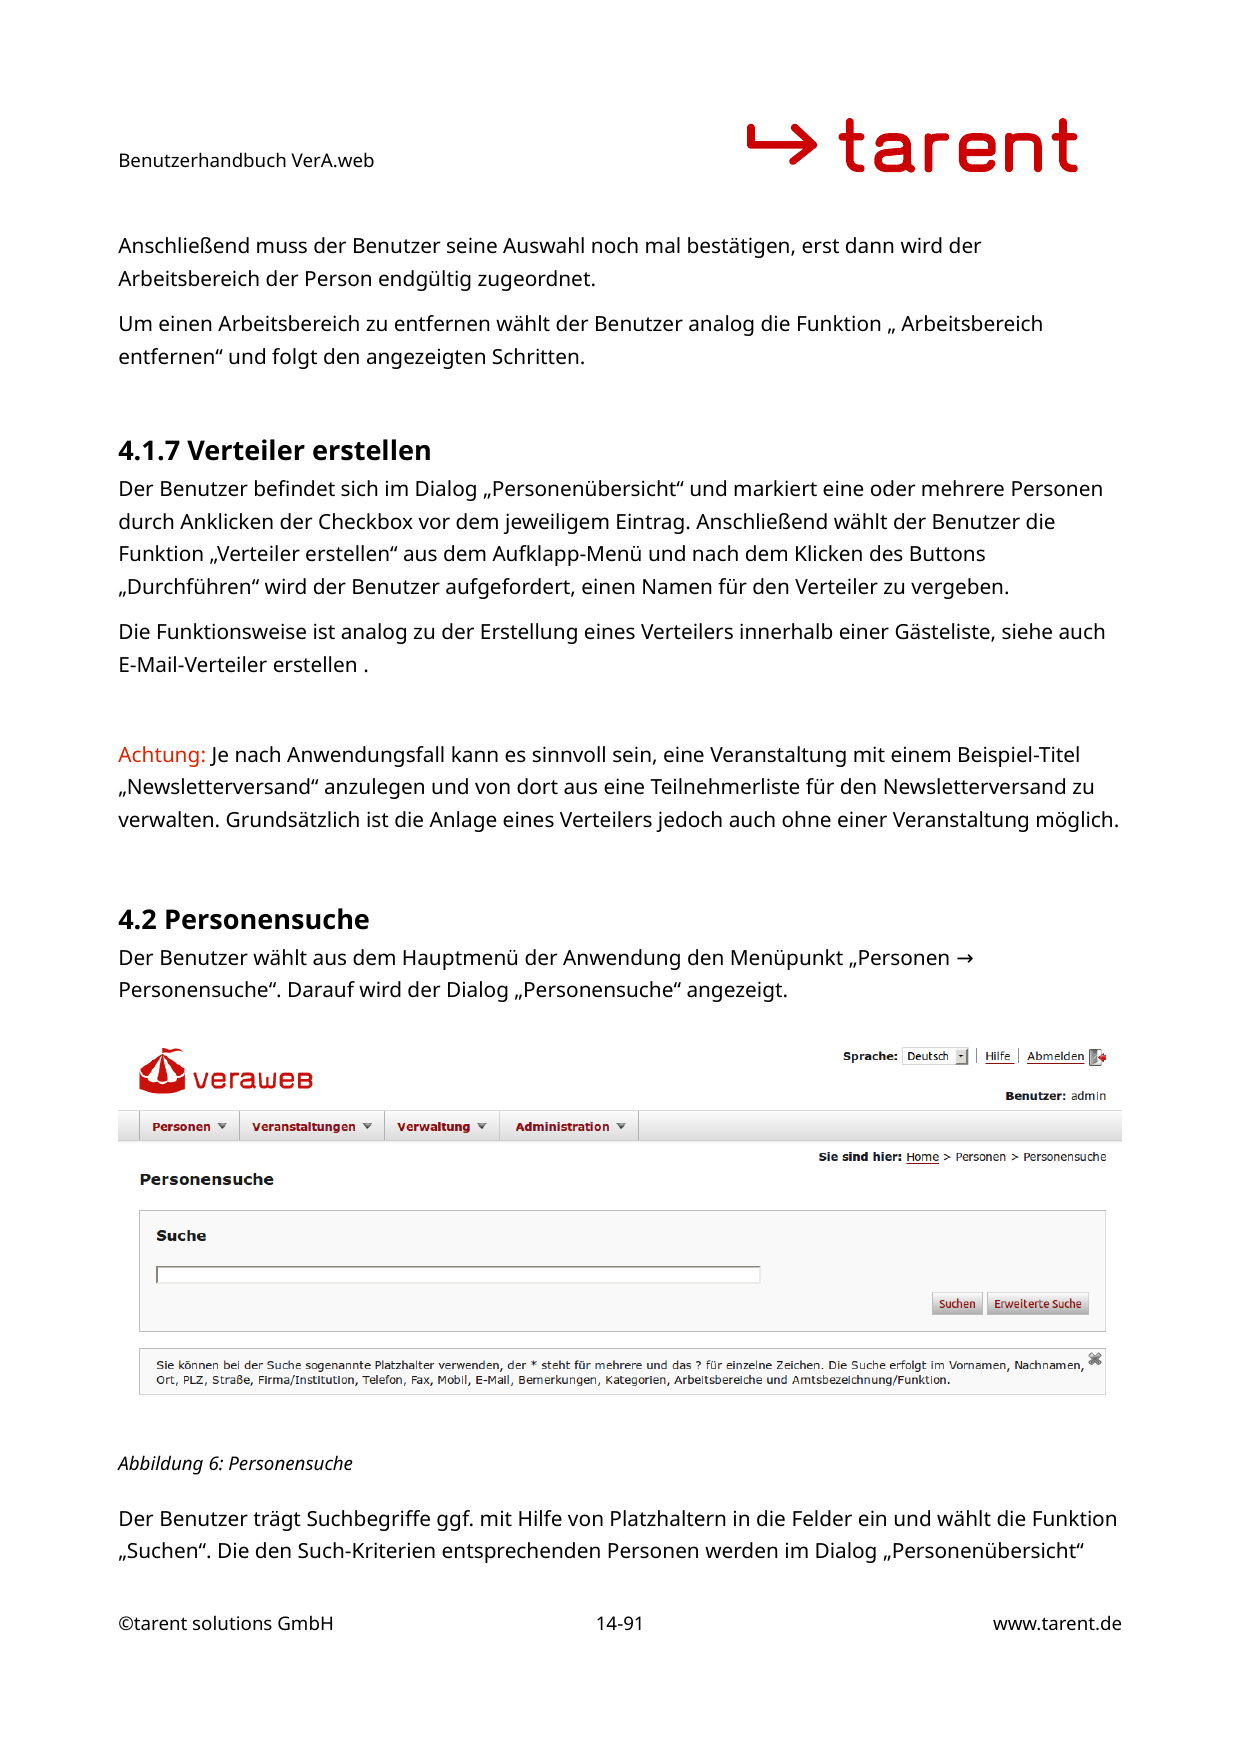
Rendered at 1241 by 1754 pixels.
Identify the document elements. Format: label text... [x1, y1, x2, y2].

text Achtung: Je nach Anwendungsfall kann es sinnvoll sein, eine Veranstaltung mit einem Beispiel-Titel „Newsletterversand“ anzulegen und von dort aus eine Teilnehmerliste für den Newsletterversand zu verwalten. Grundsätzlich ist die Anlage eines Verteilers jedoch auch ohne einer Veranstaltung möglich. [118, 740, 1122, 833]
subtitle Personensuche [118, 900, 1122, 937]
subtitle Verteiler erstellen [118, 432, 1122, 469]
text Anschließend muss der Benutzer seine Auswahl noch mal bestätigen, erst dann wird der Arbeitsbereich der Person endgültig zugeordnet. [118, 232, 1122, 293]
text Um einen Arbeitsbereich zu entfernen wählt der Benutzer analog die Funktion „ Arbeitsbereich entfernen“ und folgt den angezeigten Schritten. [118, 309, 1122, 370]
picture [118, 1043, 1122, 1424]
text Die Funktionsweise ist analog zu der Erstellung eines Verteilers innerhalb einer Gästeliste, siehe auch E-Mail-Verteiler erstellen . [118, 617, 1122, 678]
text Der Benutzer trägt Suchbegriffe ggf. mit Hilfe von Platzhaltern in die Felder ein und wählt die Funktion „Suchen“. Die den Such-Kriterien entsprechenden Personen werden im Dialog „Personenübersicht“ [118, 1476, 1122, 1565]
text [118, 1020, 1122, 1043]
text Der Benutzer befindet sich im Dialog „Personenübersicht“ und markiert eine oder mehrere Personen durch Anklicken der Checkbox vor dem jeweiligem Eintrag. Anschließend wählt der Benutzer die Funktion „Verteiler erstellen“ aus dem Aufklapp-Menü und nach dem Klicken des Buttons „Durchführen“ wird der Benutzer aufgefordert, einen Namen für den Verteiler zu vergeben. [118, 474, 1122, 601]
text Der Benutzer wählt aus dem Hauptmenü der Anwendung den Menüpunkt „Personen → Personensuche“. Darauf wird der Dialog „Personensuche“ angezeigt. [118, 943, 1122, 1004]
text Abbildung 6: Personensuche [118, 1424, 1122, 1476]
